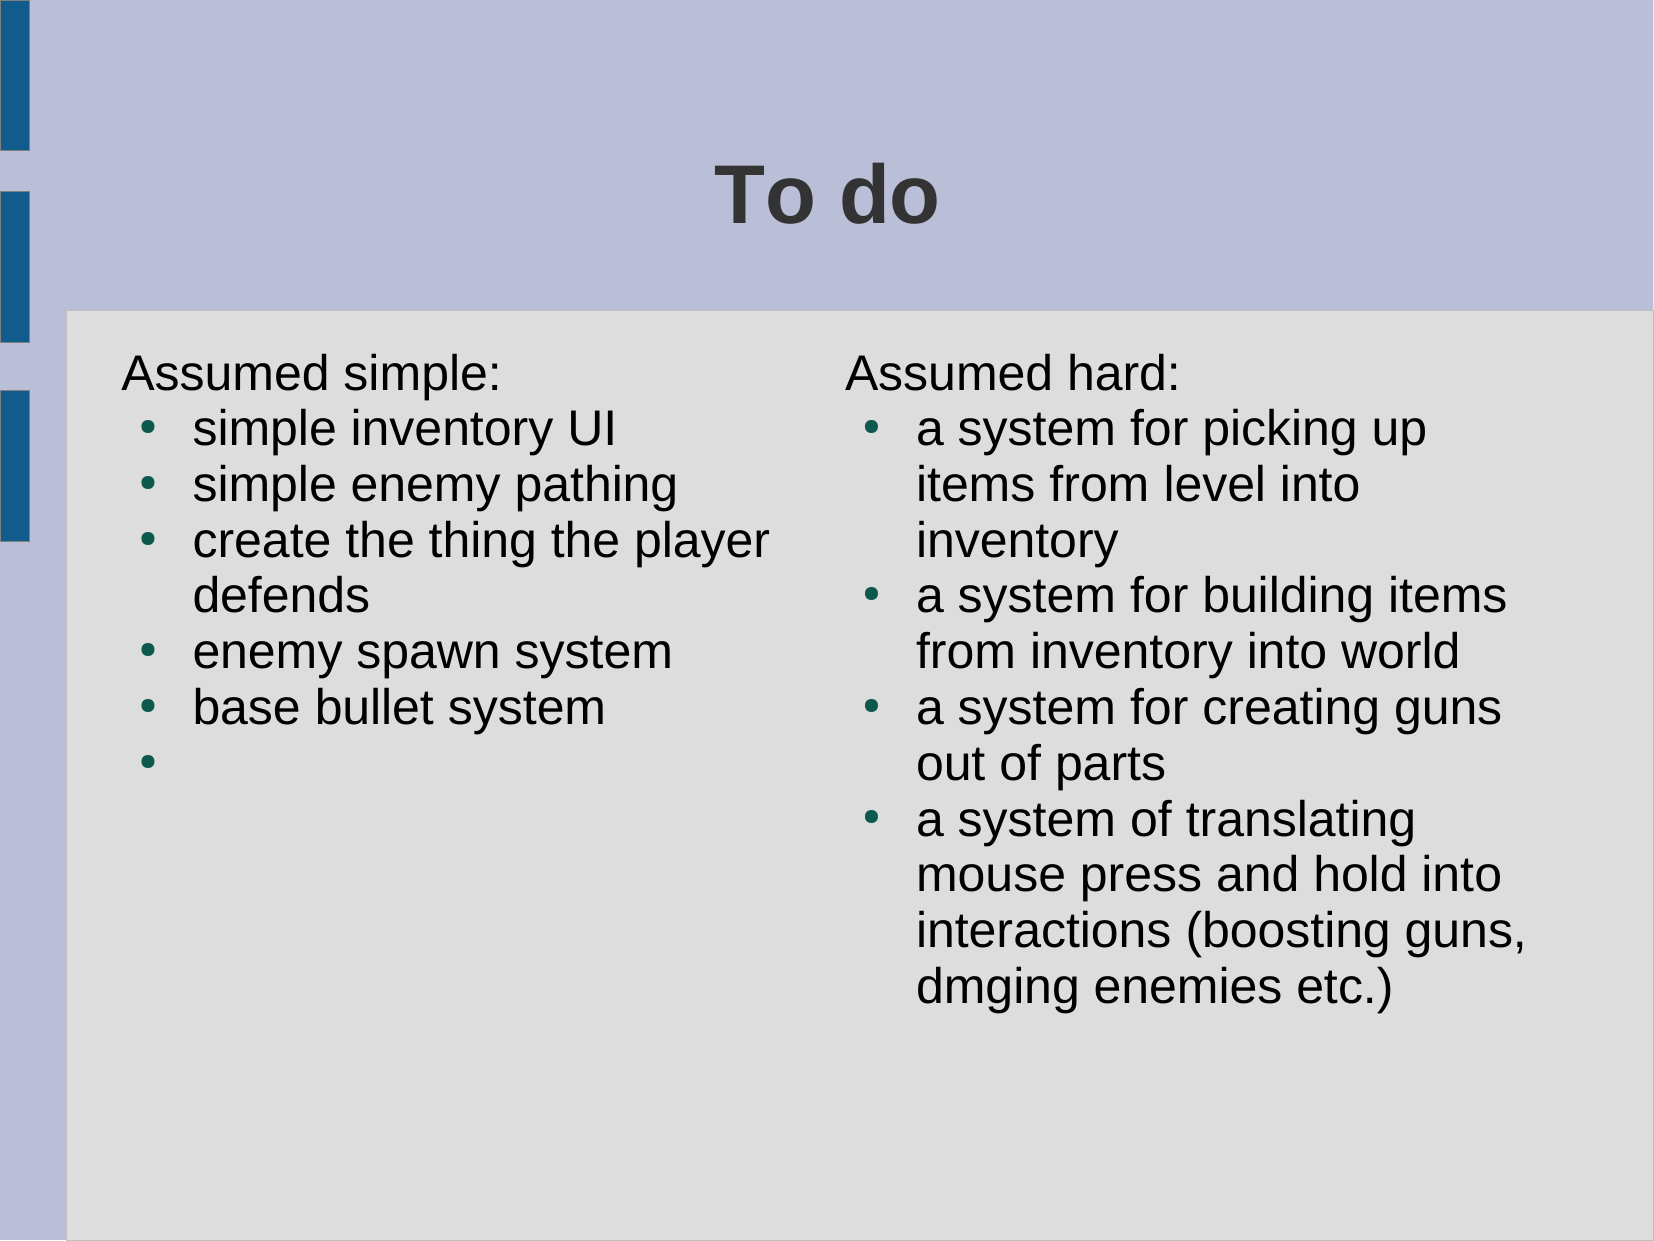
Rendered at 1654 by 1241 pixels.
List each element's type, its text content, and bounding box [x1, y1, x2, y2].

list Assumed hard: a system for picking up items from level into inventory a system for building items from inventory into world a system for creating guns out of parts a system of translating mouse press and hold into interactions (boosting guns, dmging enemies etc.) [845, 344, 1535, 1127]
list Assumed simple: simple inventory UI simple enemy pathing create the thing the player defends enemy spawn system base bullet system [121, 344, 811, 1127]
title To do [121, 91, 1534, 299]
